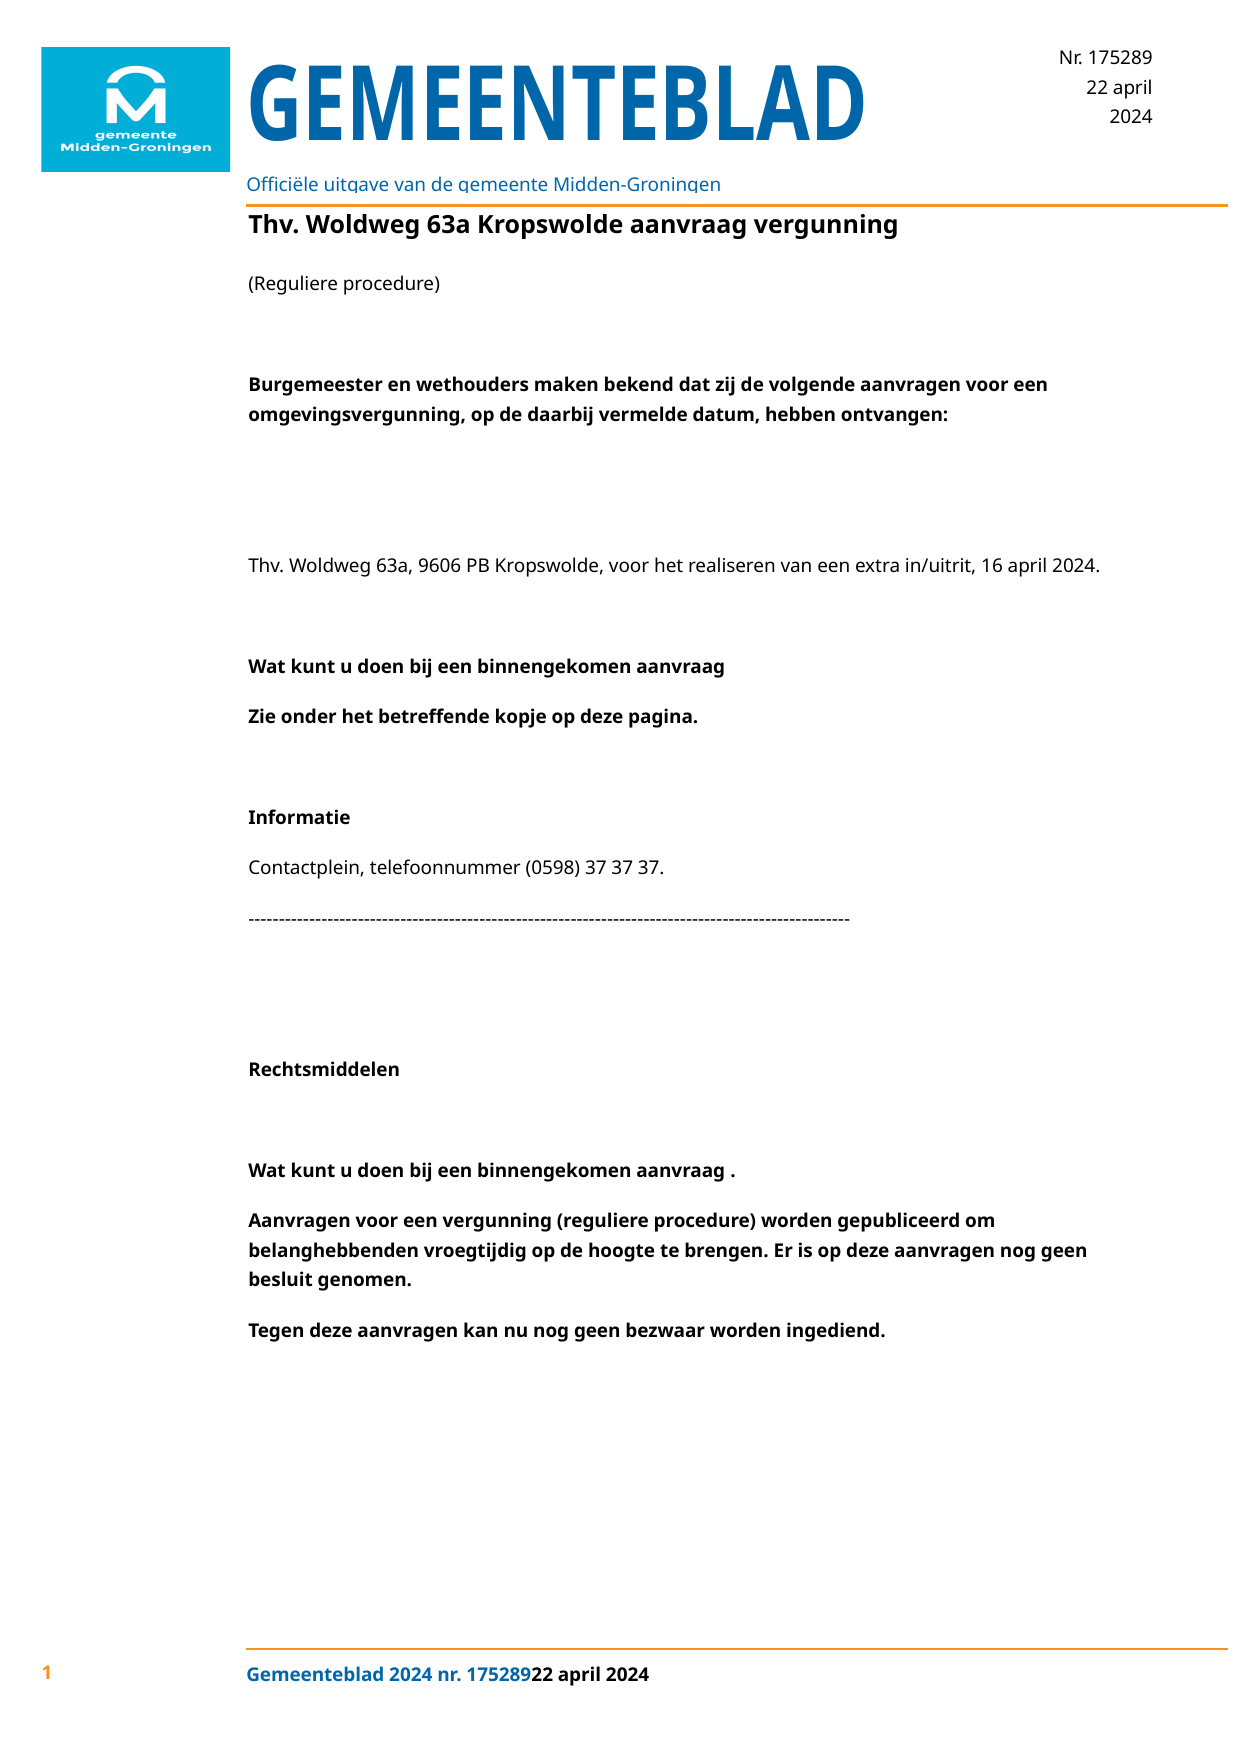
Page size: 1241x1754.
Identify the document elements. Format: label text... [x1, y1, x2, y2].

text Tegen deze aanvragen kan nu nog geen bezwaar worden ingediend. [248, 1317, 1152, 1343]
text Rechtsmiddelen [248, 1056, 1152, 1082]
picture [107, 89, 165, 122]
text (Reguliere procedure) [248, 270, 1152, 296]
text Thv. Woldweg 63a Kropswolde aanvraag vergunning [248, 207, 1152, 241]
text --------------------------------------------------------------------------------------------------- [248, 905, 1152, 931]
text Zie onder het betreffende kopje op deze pagina. [248, 703, 1152, 729]
text Thv. Woldweg 63a, 9606 PB Kropswolde, voor het realiseren van een extra in/uitrit, 16 april 2024. [248, 552, 1152, 578]
picture [184, 146, 190, 153]
text Contactplein, telefoonnummer (0598) 37 37 37. [248, 854, 1152, 880]
text Wat kunt u doen bij een binnengekomen aanvraag . [248, 1157, 1152, 1183]
text Burgemeester en wethouders maken bekend dat zij de volgende aanvragen voor een omgevingsvergunning, op de daarbij vermelde datum, hebben ontvangen: [248, 371, 1152, 426]
picture [108, 66, 164, 82]
text Aanvragen voor een vergunning (reguliere procedure) worden gepubliceerd om belanghebbenden vroegtijdig op de hoogte te brengen. Er is op deze aanvragen nog geen besluit genomen. [248, 1207, 1152, 1292]
text Wat kunt u doen bij een binnengekomen aanvraag [248, 653, 1152, 678]
text Informatie [248, 804, 1152, 830]
